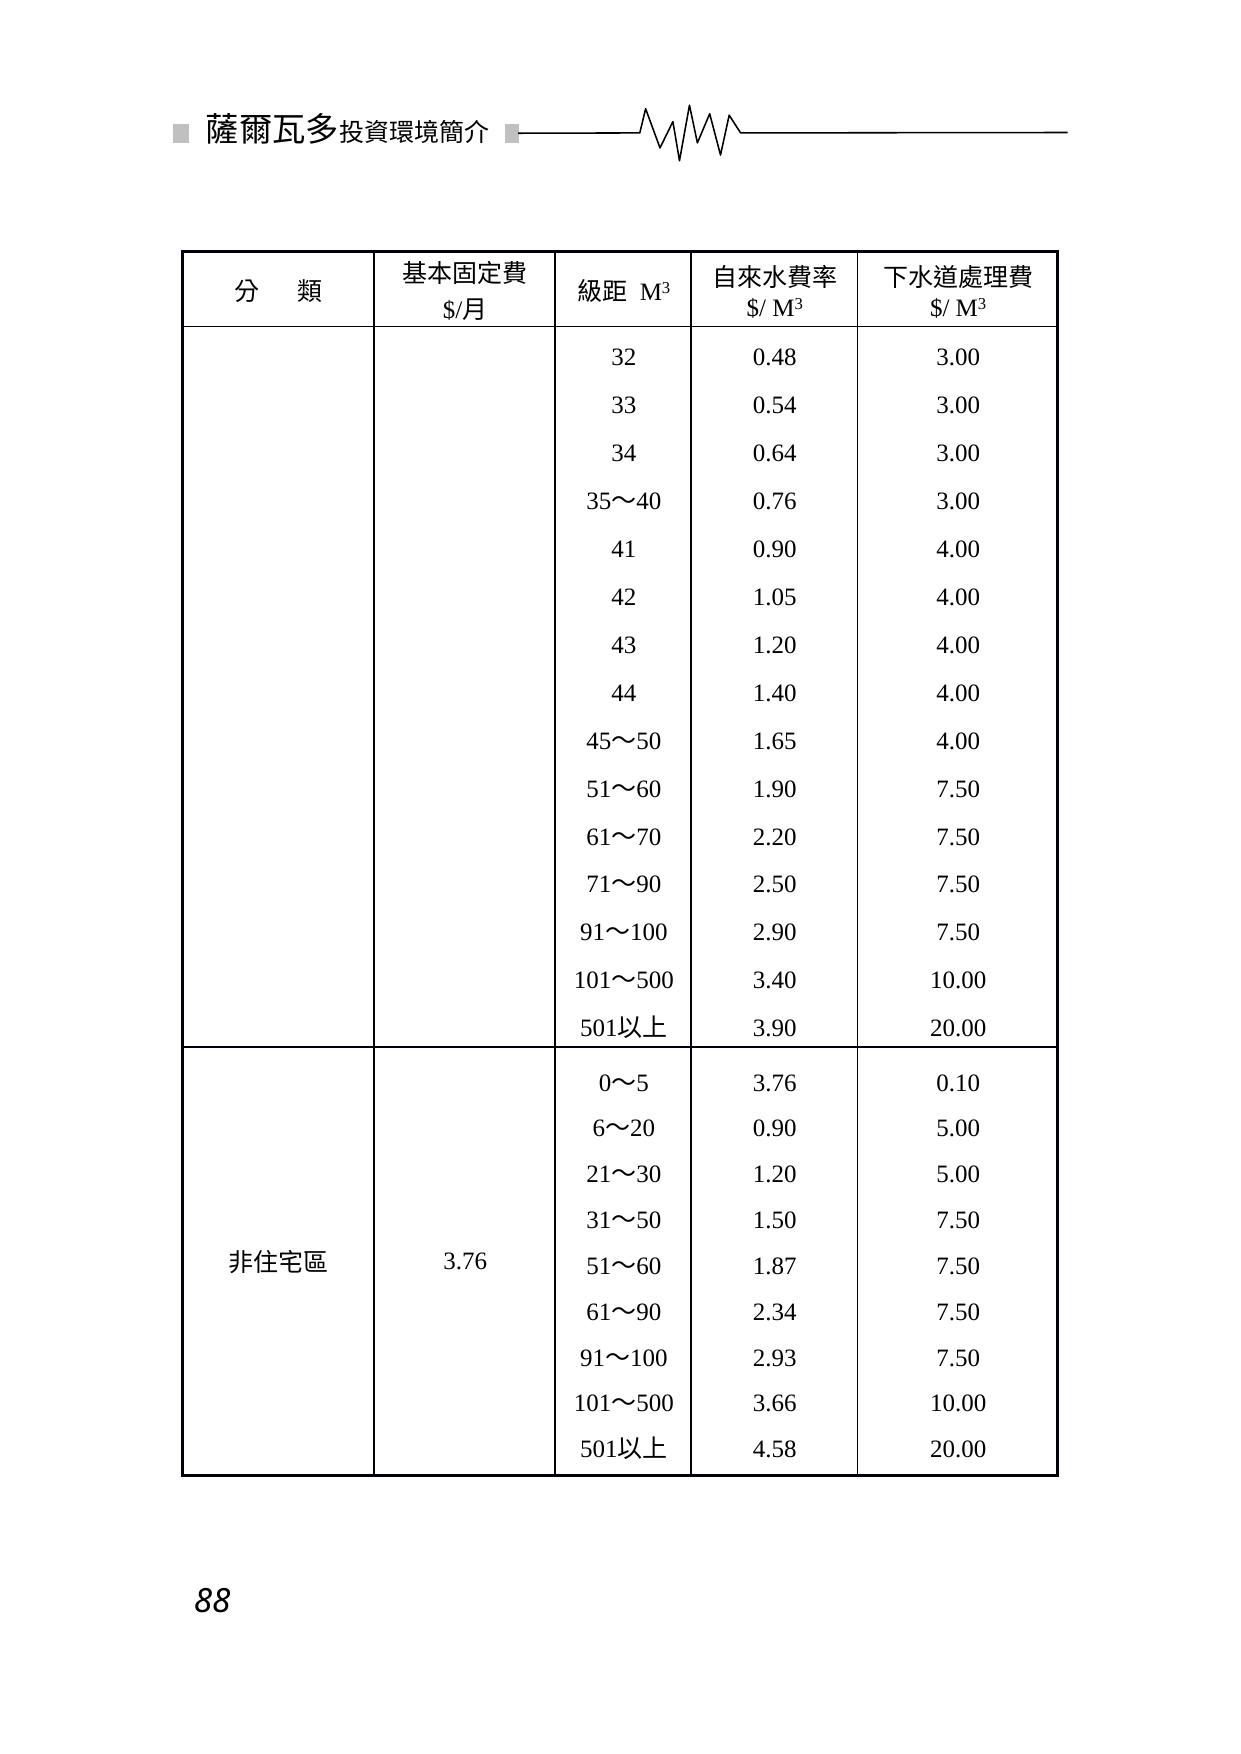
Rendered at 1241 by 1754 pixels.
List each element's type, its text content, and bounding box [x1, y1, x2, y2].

table_cell 0.10 5.00 5.00 7.50 7.50 7.50 7.50 10.00 20.00 [858, 1048, 1056, 1473]
table_cell 0～5 6～20 21～30 31～50 51～60 61～90 91～100 101～500 501以上 [556, 1048, 690, 1473]
table_cell 3.76 0.90 1.20 1.50 1.87 2.34 2.93 3.66 4.58 [692, 1048, 857, 1473]
table_header 自來水費率 $/ M3 [692, 253, 857, 326]
table_cell 32 33 34 35～40 41 42 43 44 45～50 51～60 61～70 71～90 91～100 101～500 501以上 [556, 327, 690, 1046]
table_header 分 類 [184, 253, 373, 326]
table_cell 0.48 0.54 0.64 0.76 0.90 1.05 1.20 1.40 1.65 1.90 2.20 2.50 2.90 3.40 3.90 [692, 327, 857, 1046]
table_header 下水道處理費 $/ M3 [858, 253, 1056, 326]
table_header 基本固定費 $/月 [375, 253, 554, 326]
table_cell 非住宅區 [184, 1048, 373, 1473]
table_cell 3.76 [375, 1048, 554, 1473]
table_cell [184, 327, 373, 1046]
table_header 級距 M3 [556, 253, 690, 326]
table_cell [375, 327, 554, 1046]
table_cell 3.00 3.00 3.00 3.00 4.00 4.00 4.00 4.00 4.00 7.50 7.50 7.50 7.50 10.00 20.00 [858, 327, 1056, 1046]
